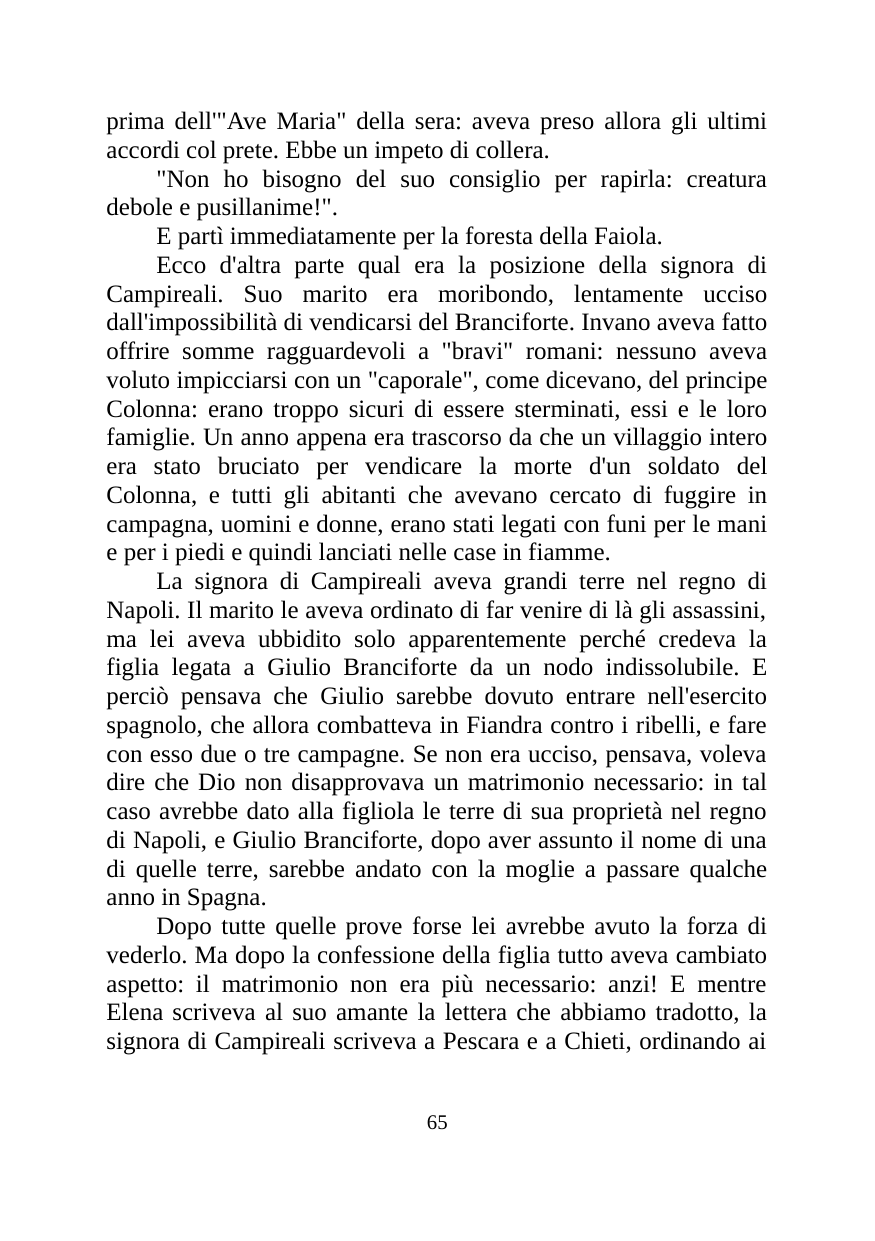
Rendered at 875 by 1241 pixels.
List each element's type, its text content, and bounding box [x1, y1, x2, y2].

text Dopo tutte quelle prove forse lei avrebbe avuto la forza di vederlo. Ma dopo la confessione della figlia tutto aveva cambiato aspetto: il matrimonio non era più necessario: anzi! E mentre Elena scriveva al suo amante la lettera che abbiamo tradotto, la signora di Campireali scriveva a Pescara e a Chieti, ordinando ai [106, 911, 768, 1055]
text E partì immediatamente per la foresta della Faiola. [106, 221, 768, 250]
text prima dell'"Ave Maria" della sera: aveva preso allora gli ultimi accordi col prete. Ebbe un impeto di collera. [106, 106, 768, 164]
text "Non ho bisogno del suo consiglio per rapirla: creatura debole e pusillanime!". [106, 164, 768, 221]
text La signora di Campireali aveva grandi terre nel regno di Napoli. Il marito le aveva ordinato di far venire di là gli assassini, ma lei aveva ubbidito solo apparentemente perché credeva la figlia legata a Giulio Branciforte da un nodo indissolubile. E perciò pensava che Giulio sarebbe dovuto entrare nell'esercito spagnolo, che allora combatteva in Fiandra contro i ribelli, e fare con esso due o tre campagne. Se non era ucciso, pensava, voleva dire che Dio non disapprovava un matrimonio necessario: in tal caso avrebbe dato alla figliola le terre di sua proprietà nel regno di Napoli, e Giulio Branciforte, dopo aver assunto il nome di una di quelle terre, sarebbe andato con la moglie a passare qualche anno in Spagna. [106, 566, 768, 911]
text Ecco d'altra parte qual era la posizione della signora di Campireali. Suo marito era moribondo, lentamente ucciso dall'impossibilità di vendicarsi del Branciforte. Invano aveva fatto offrire somme ragguardevoli a "bravi" romani: nessuno aveva voluto impicciarsi con un "caporale", come dicevano, del principe Colonna: erano troppo sicuri di essere sterminati, essi e le loro famiglie. Un anno appena era trascorso da che un villaggio intero era stato bruciato per vendicare la morte d'un soldato del Colonna, e tutti gli abitanti che avevano cercato di fuggire in campagna, uomini e donne, erano stati legati con funi per le mani e per i piedi e quindi lanciati nelle case in fiamme. [106, 250, 768, 566]
